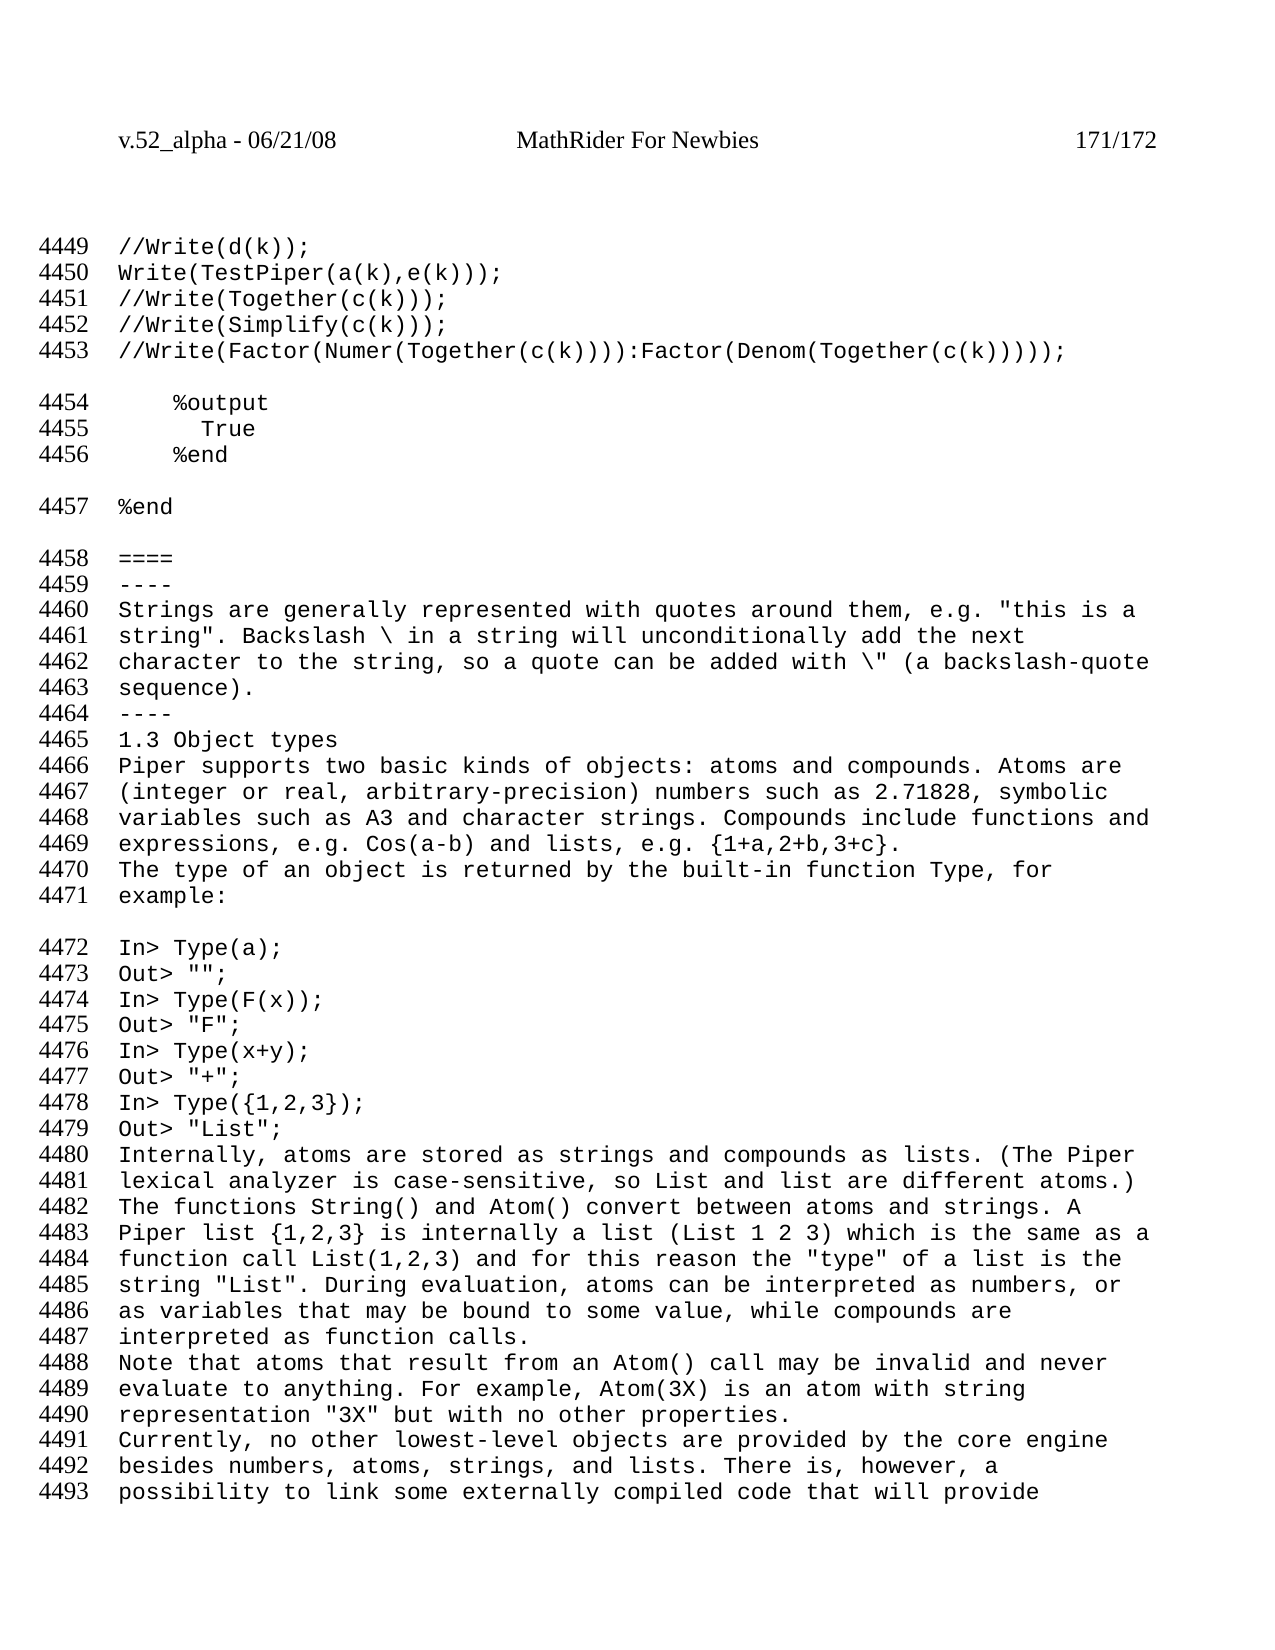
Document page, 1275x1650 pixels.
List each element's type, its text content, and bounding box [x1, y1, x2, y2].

text %end [118, 495, 1157, 521]
text Note that atoms that result from an Atom() call may be invalid and never evaluate to anything. For example, Atom(3X) is an atom with string representation "3X" but with no other properties. [118, 1351, 1157, 1429]
text Strings are generally represented with quotes around them, e.g. "this is a string". Backslash \ in a string will unconditionally add the next character to the string, so a quote can be added with \" (a backslash-quote sequence). [118, 599, 1157, 703]
text //Write(Simplify(c(k))); [118, 313, 1157, 339]
text ---- [118, 573, 1157, 599]
text %output [118, 391, 1157, 417]
text The type of an object is returned by the built-in function Type, for example: [118, 858, 1157, 910]
text //Write(Together(c(k))); [118, 288, 1157, 313]
text Piper supports two basic kinds of objects: atoms and compounds. Atoms are (integer or real, arbitrary-precision) numbers such as 2.71828, symbolic variables such as A3 and character strings. Compounds include functions and expressions, e.g. Cos(a-b) and lists, e.g. {1+a,2+b,3+c}. [118, 754, 1157, 858]
text %end [118, 443, 1157, 469]
text In> Type(F(x)); [118, 988, 1157, 1014]
text //Write(Factor(Numer(Together(c(k)))):Factor(Denom(Together(c(k))))); [118, 339, 1157, 365]
text Out> ""; [118, 962, 1157, 988]
text //Write(d(k)); [118, 236, 1157, 262]
text Write(TestPiper(a(k),e(k))); [118, 262, 1157, 288]
text True [118, 417, 1157, 443]
text Out> "F"; [118, 1014, 1157, 1040]
text Out> "List"; [118, 1118, 1157, 1143]
text In> Type(a); [118, 936, 1157, 962]
text In> Type({1,2,3}); [118, 1092, 1157, 1118]
text In> Type(x+y); [118, 1040, 1157, 1066]
text ==== [118, 547, 1157, 573]
text Currently, no other lowest-level objects are provided by the core engine besides numbers, atoms, strings, and lists. There is, however, a possibility to link some externally compiled code that will provide [118, 1429, 1157, 1507]
text Internally, atoms are stored as strings and compounds as lists. (The Piper lexical analyzer is case-sensitive, so List and list are different atoms.) The functions String() and Atom() convert between atoms and strings. A Piper list {1,2,3} is internally a list (List 1 2 3) which is the same as a function call List(1,2,3) and for this reason the "type" of a list is the string "List". During evaluation, atoms can be interpreted as numbers, or as variables that may be bound to some value, while compounds are interpreted as function calls. [118, 1143, 1157, 1351]
text 1.3 Object types [118, 728, 1157, 754]
text ---- [118, 703, 1157, 728]
text Out> "+"; [118, 1066, 1157, 1092]
